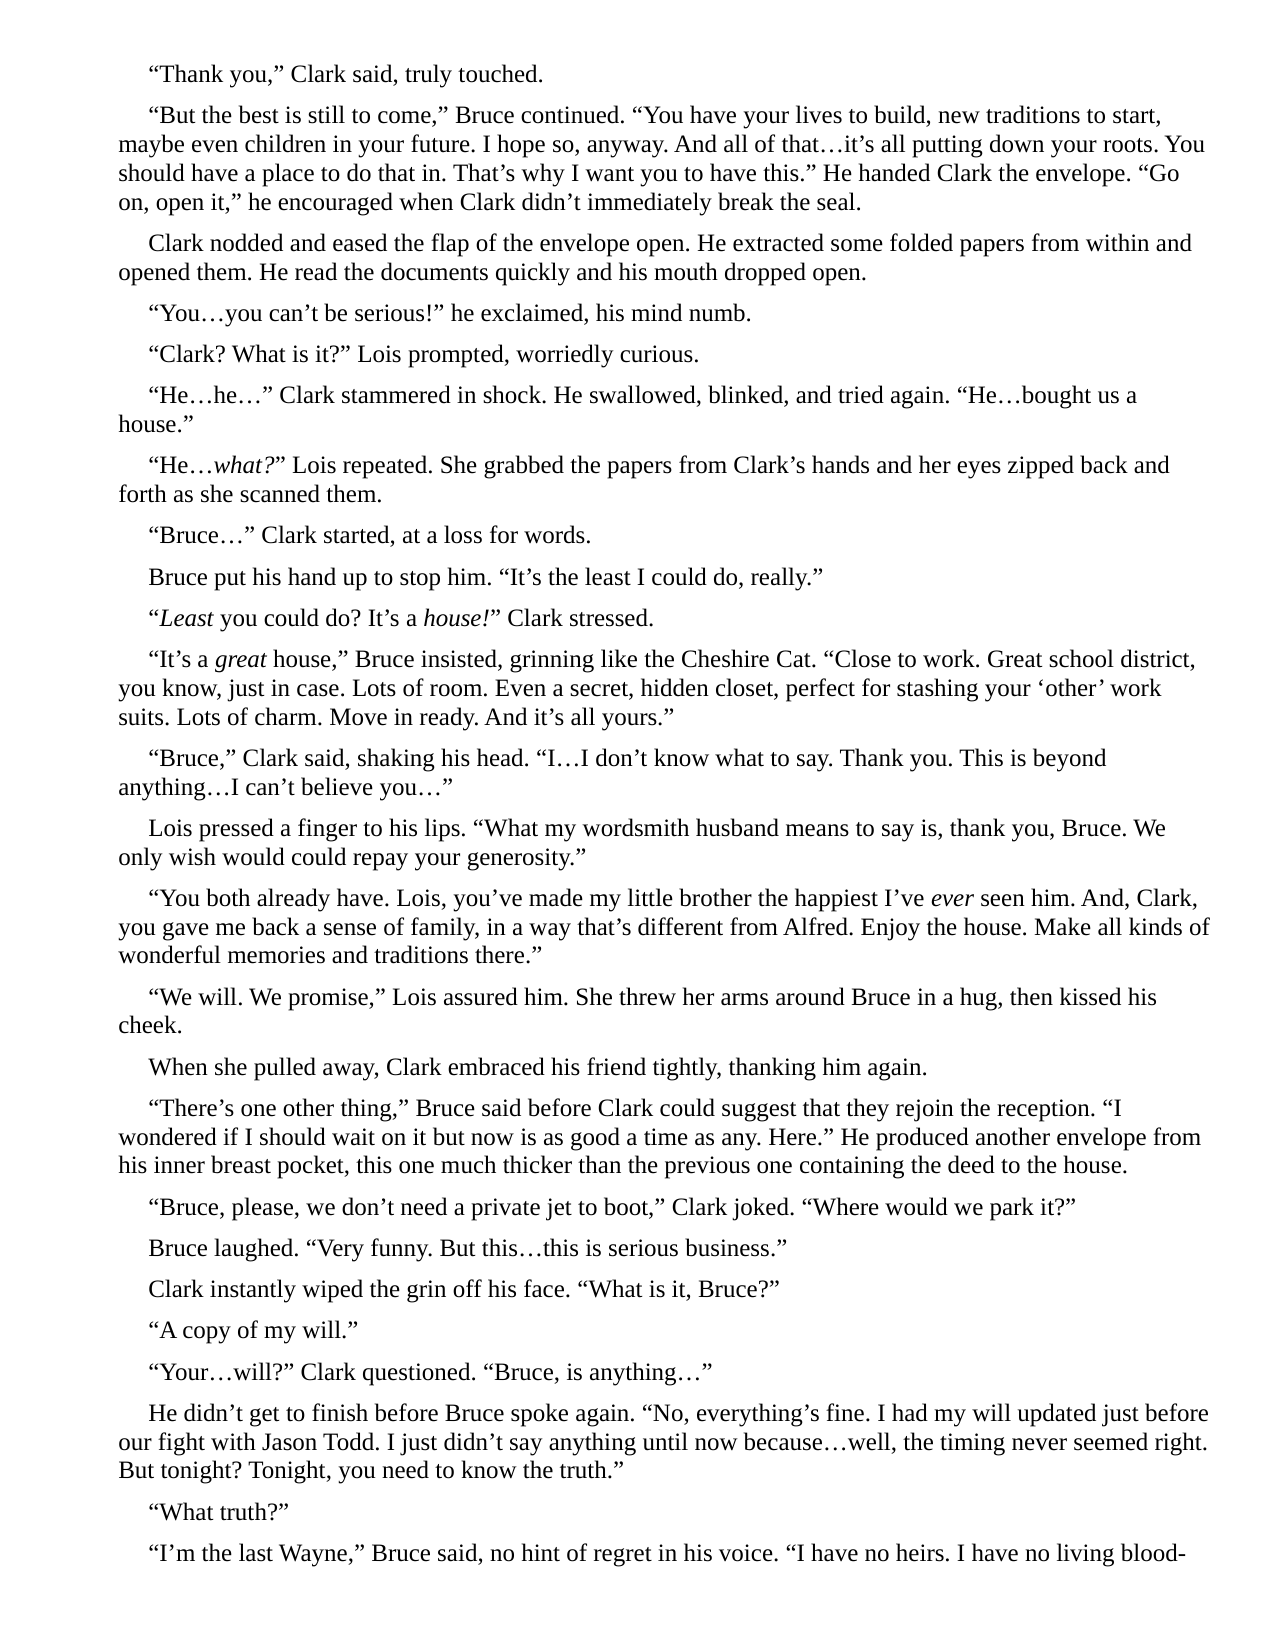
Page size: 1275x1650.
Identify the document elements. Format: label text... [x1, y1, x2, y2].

text “Thank you,” Clark said, truly touched. [118, 59, 1216, 88]
text “What truth?” [118, 1497, 1216, 1525]
text “We will. We promise,” Lois assured him. She threw her arms around Bruce in a hug, then kissed his cheek. [118, 982, 1216, 1039]
text Clark nodded and eased the flap of the envelope open. He extracted some folded papers from within and opened them. He read the documents quickly and his mouth dropped open. [118, 228, 1216, 285]
text “Least you could do? It’s a house!” Clark stressed. [118, 603, 1216, 632]
text “He…what?” Lois repeated. She grabbed the papers from Clark’s hands and her eyes zipped back and forth as she scanned them. [118, 450, 1216, 508]
text “I’m the last Wayne,” Bruce said, no hint of regret in his voice. “I have no heirs. I have no living blood- [118, 1538, 1216, 1567]
text “Bruce…” Clark started, at a loss for words. [118, 520, 1216, 549]
text Bruce put his hand up to stop him. “It’s the least I could do, really.” [118, 562, 1216, 590]
text “Bruce,” Clark said, shaking his head. “I…I don’t know what to say. Thank you. This is beyond anything…I can’t believe you…” [118, 743, 1216, 800]
text Lois pressed a finger to his lips. “What my wordsmith husband means to say is, thank you, Bruce. We only wish would could repay your generosity.” [118, 813, 1216, 870]
text “There’s one other thing,” Bruce said before Clark could suggest that they rejoin the reception. “I wondered if I should wait on it but now is as good a time as any. Here.” He produced another envelope from his inner breast pocket, this one much thicker than the previous one containing the deed to the house. [118, 1093, 1216, 1179]
text “It’s a great house,” Bruce insisted, grinning like the Cheshire Cat. “Close to work. Great school district, you know, just in case. Lots of room. Even a secret, hidden closet, perfect for stashing your ‘other’ work suits. Lots of charm. Move in ready. And it’s all yours.” [118, 644, 1216, 730]
text “A copy of my will.” [118, 1315, 1216, 1344]
text “Bruce, please, we don’t need a private jet to boot,” Clark joked. “Where would we park it?” [118, 1192, 1216, 1220]
text “You both already have. Lois, you’ve made my little brother the happiest I’ve ever seen him. And, Clark, you gave me back a sense of family, in a way that’s different from Alfred. Enjoy the house. Make all kinds of wonderful memories and traditions there.” [118, 883, 1216, 969]
text “Your…will?” Clark questioned. “Bruce, is anything…” [118, 1357, 1216, 1385]
text “Clark? What is it?” Lois prompted, worriedly curious. [118, 339, 1216, 368]
text When she pulled away, Clark embraced his friend tightly, thanking him again. [118, 1052, 1216, 1080]
text “You…you can’t be serious!” he exclaimed, his mind numb. [118, 298, 1216, 327]
text Bruce laughed. “Very funny. But this…this is serious business.” [118, 1233, 1216, 1262]
text “But the best is still to come,” Bruce continued. “You have your lives to build, new traditions to start, maybe even children in your future. I hope so, anyway. And all of that…it’s all putting down your roots. You should have a place to do that in. That’s why I want you to have this.” He handed Clark the envelope. “Go on, open it,” he encouraged when Clark didn’t immediately break the seal. [118, 100, 1216, 215]
text He didn’t get to finish before Bruce spoke again. “No, everything’s fine. I had my will updated just before our fight with Jason Todd. I just didn’t say anything until now because…well, the timing never seemed right. But tonight? Tonight, you need to know the truth.” [118, 1398, 1216, 1484]
text Clark instantly wiped the grin off his face. “What is it, Bruce?” [118, 1274, 1216, 1303]
text “He…he…” Clark stammered in shock. He swallowed, blinked, and tried again. “He…bought us a house.” [118, 380, 1216, 438]
